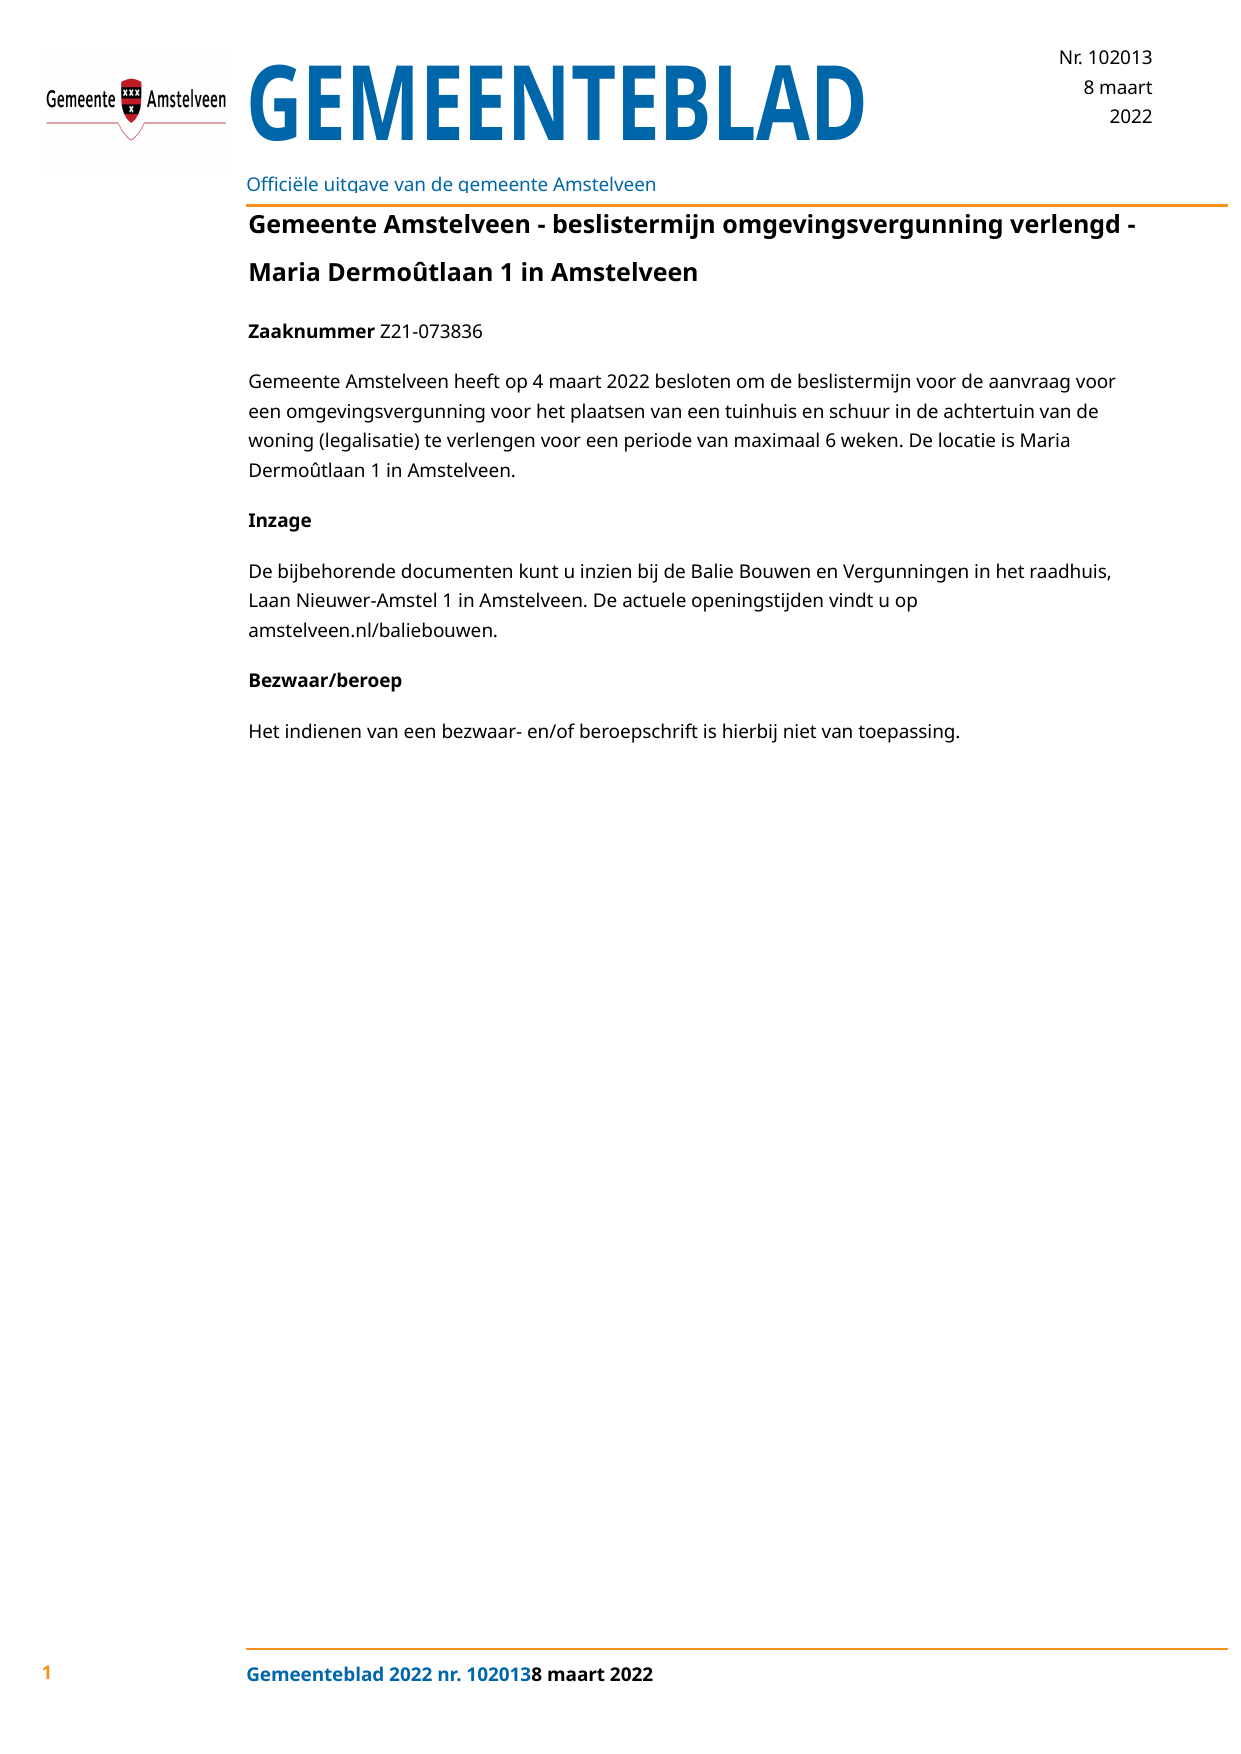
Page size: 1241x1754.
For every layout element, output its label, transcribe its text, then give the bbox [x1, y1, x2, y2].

text Zaaknummer Z21-073836 [248, 318, 1152, 344]
picture [41, 47, 231, 172]
text Inzage [248, 507, 1152, 533]
text Bezwaar/beroep [248, 667, 1152, 693]
text Gemeente Amstelveen heeft op 4 maart 2022 besloten om de beslistermijn voor de aanvraag voor een omgevingsvergunning voor het plaatsen van een tuinhuis en schuur in de achtertuin van de woning (legalisatie) te verlengen voor een periode van maximaal 6 weken. De locatie is Maria Dermoûtlaan 1 in Amstelveen. [248, 368, 1152, 483]
text Het indienen van een bezwaar- en/of beroepschrift is hierbij niet van toepassing. [248, 718, 1152, 744]
text De bijbehorende documenten kunt u inzien bij de Balie Bouwen en Vergunningen in het raadhuis, Laan Nieuwer-Amstel 1 in Amstelveen. De actuele openingstijden vindt u op amstelveen.nl/baliebouwen. [248, 558, 1152, 643]
text Gemeente Amstelveen - beslistermijn omgevingsvergunning verlengd - Maria Dermoûtlaan 1 in Amstelveen [248, 207, 1152, 288]
